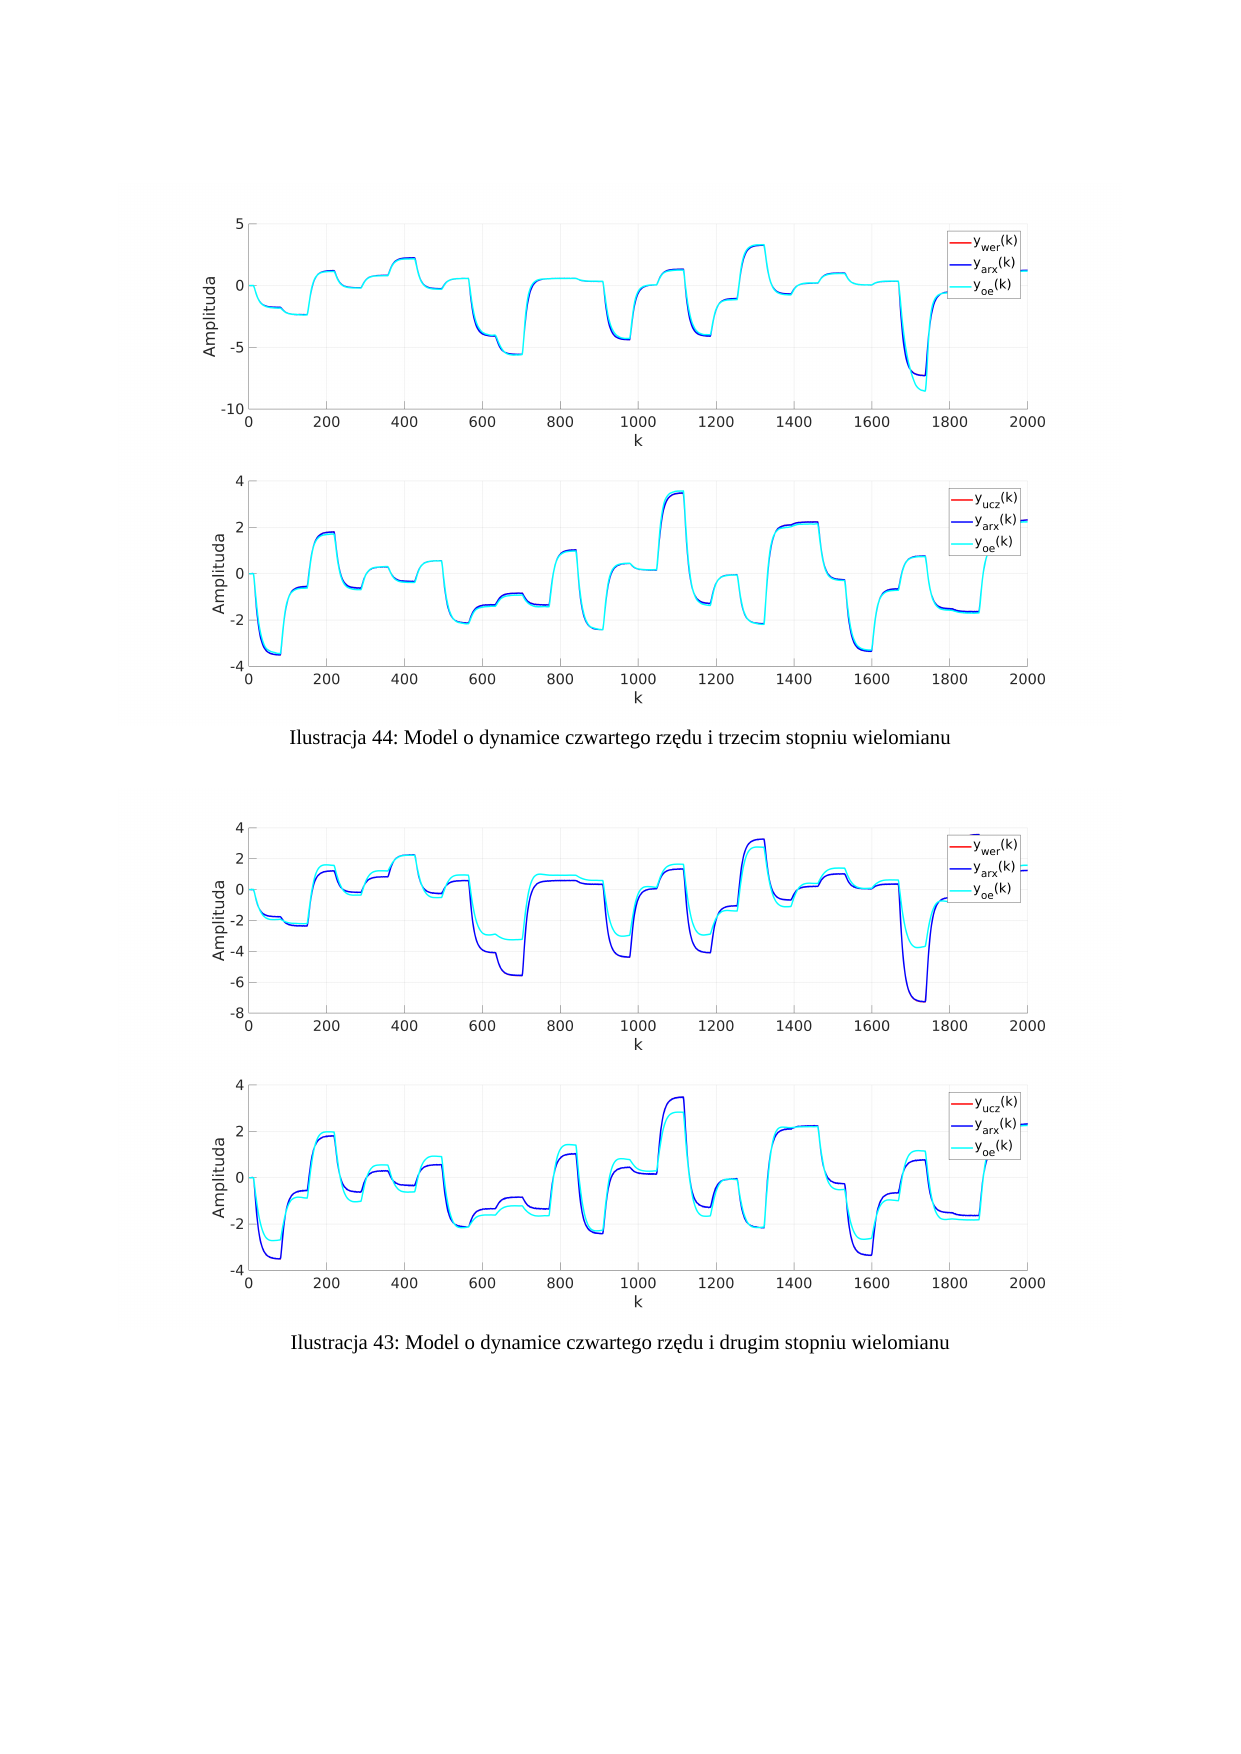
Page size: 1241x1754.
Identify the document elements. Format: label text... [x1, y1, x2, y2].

picture [118, 788, 1123, 1330]
text Ilustracja 44: Model o dynamice czwartego rzędu i trzecim stopniu wielomianu [118, 726, 1122, 749]
text Ilustracja 43: Model o dynamice czwartego rzędu i drugim stopniu wielomianu [118, 1330, 1122, 1354]
picture [118, 183, 1123, 726]
